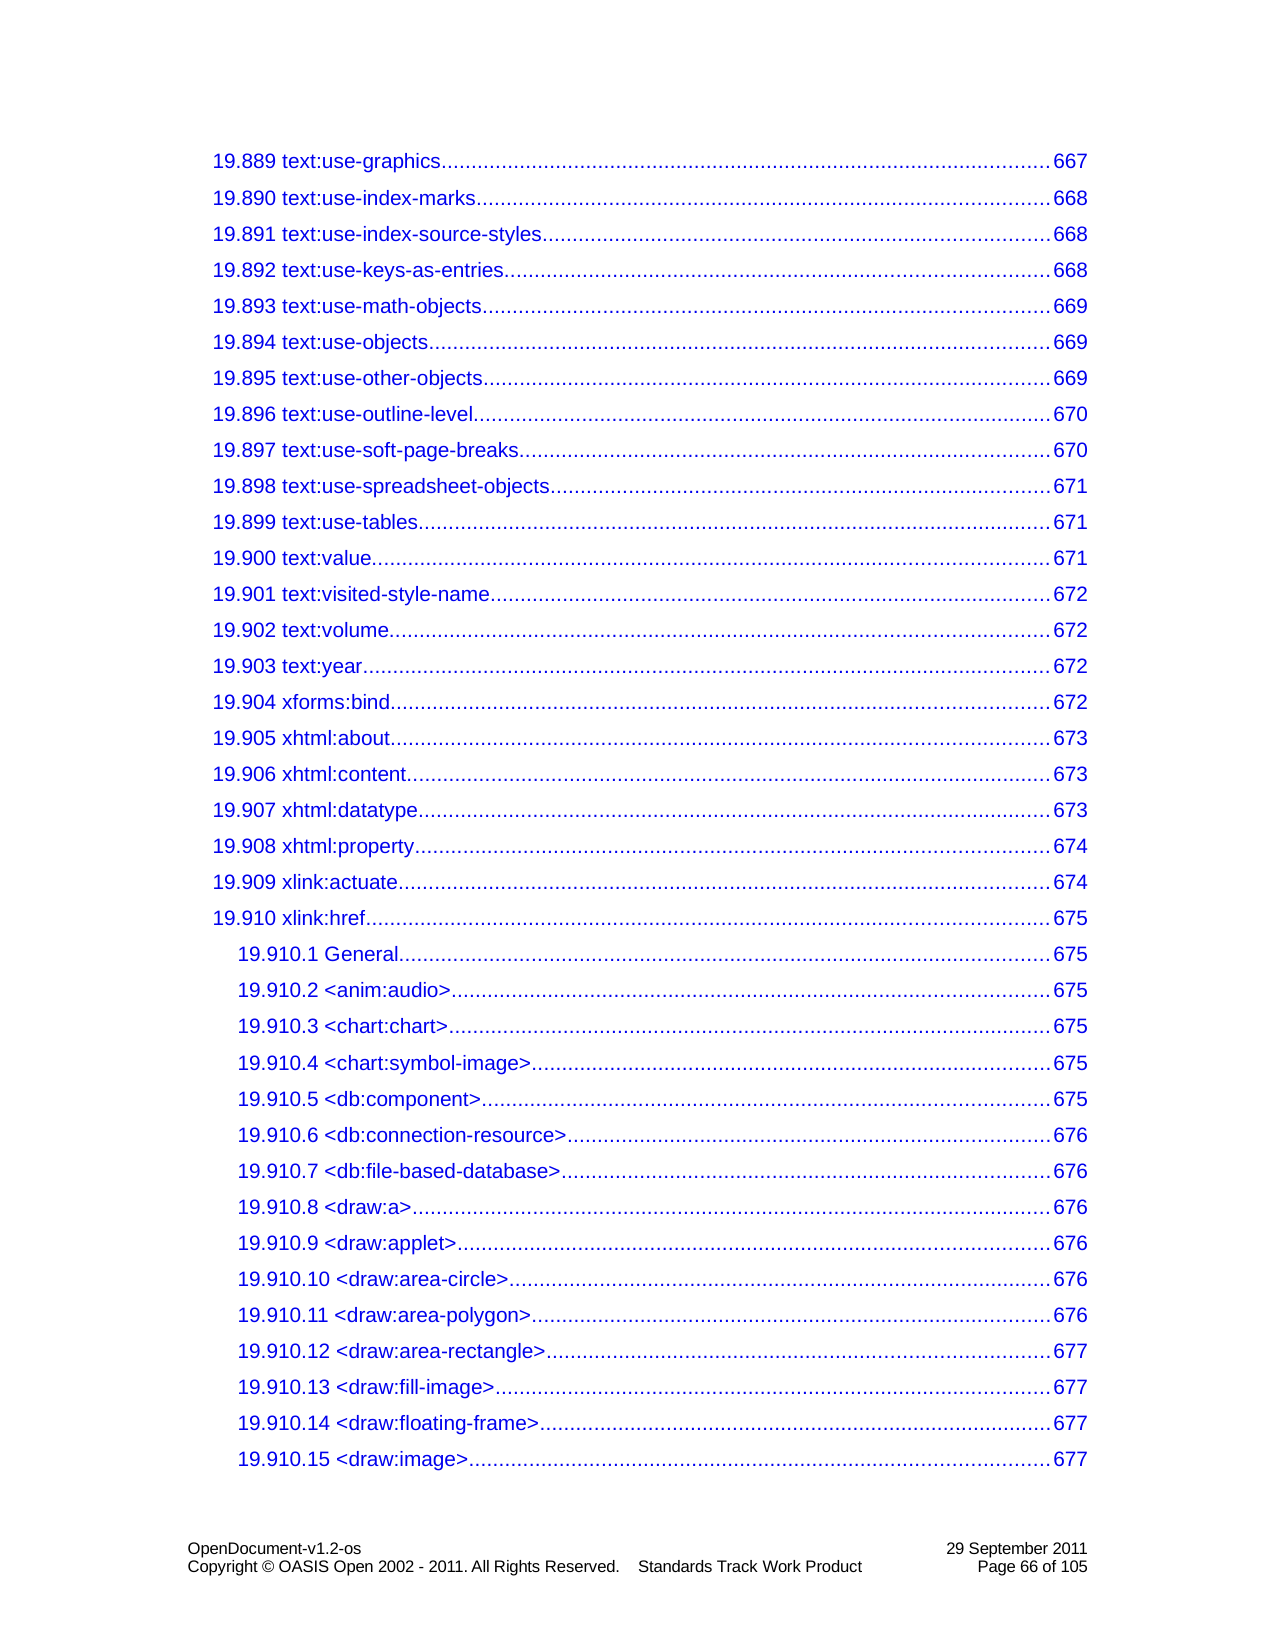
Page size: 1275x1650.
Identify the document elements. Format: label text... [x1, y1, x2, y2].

text 19.900 text:value 671 [212, 546, 1088, 570]
text 19.910.12 <draw:area-rectangle> 677 [237, 1339, 1088, 1363]
text 19.910.14 <draw:floating-frame> 677 [237, 1411, 1088, 1435]
text 19.903 text:year 672 [212, 654, 1088, 678]
text 19.910.3 <chart:chart> 675 [237, 1015, 1088, 1038]
text 19.910.7 <db:file-based-database> 676 [237, 1159, 1088, 1183]
text 19.899 text:use-tables 671 [212, 510, 1088, 534]
text 19.895 text:use-other-objects 669 [212, 366, 1088, 390]
text 19.910.6 <db:connection-resource> 676 [237, 1123, 1088, 1147]
text 19.906 xhtml:content 673 [212, 763, 1088, 786]
text 19.910.13 <draw:fill-image> 677 [237, 1375, 1088, 1399]
text 19.910.2 <anim:audio> 675 [237, 979, 1088, 1002]
text 19.910.4 <chart:symbol-image> 675 [237, 1051, 1088, 1074]
text 19.910.1 General 675 [237, 943, 1088, 966]
text 19.902 text:volume 672 [212, 618, 1088, 642]
text 19.910.15 <draw:image> 677 [237, 1447, 1088, 1471]
text 19.889 text:use-graphics 667 [212, 150, 1088, 173]
text 19.910 xlink:href 675 [212, 907, 1088, 930]
text 19.897 text:use-soft-page-breaks 670 [212, 438, 1088, 462]
text 19.890 text:use-index-marks 668 [212, 186, 1088, 209]
text 19.910.10 <draw:area-circle> 676 [237, 1267, 1088, 1291]
text 19.904 xforms:bind 672 [212, 691, 1088, 714]
text 19.891 text:use-index-source-styles 668 [212, 222, 1088, 246]
text 19.905 xhtml:about 673 [212, 727, 1088, 750]
text 19.898 text:use-spreadsheet-objects 671 [212, 474, 1088, 498]
text 19.909 xlink:actuate 674 [212, 871, 1088, 894]
text 19.892 text:use-keys-as-entries 668 [212, 258, 1088, 282]
text 19.910.11 <draw:area-polygon> 676 [237, 1303, 1088, 1327]
text 19.910.8 <draw:a> 676 [237, 1195, 1088, 1219]
text 19.901 text:visited-style-name 672 [212, 582, 1088, 606]
text 19.910.9 <draw:applet> 676 [237, 1231, 1088, 1255]
text 19.908 xhtml:property 674 [212, 835, 1088, 858]
text 19.907 xhtml:datatype 673 [212, 799, 1088, 822]
text 19.910.5 <db:component> 675 [237, 1087, 1088, 1111]
text 19.894 text:use-objects 669 [212, 330, 1088, 354]
text 19.893 text:use-math-objects 669 [212, 294, 1088, 318]
text 19.896 text:use-outline-level 670 [212, 402, 1088, 426]
